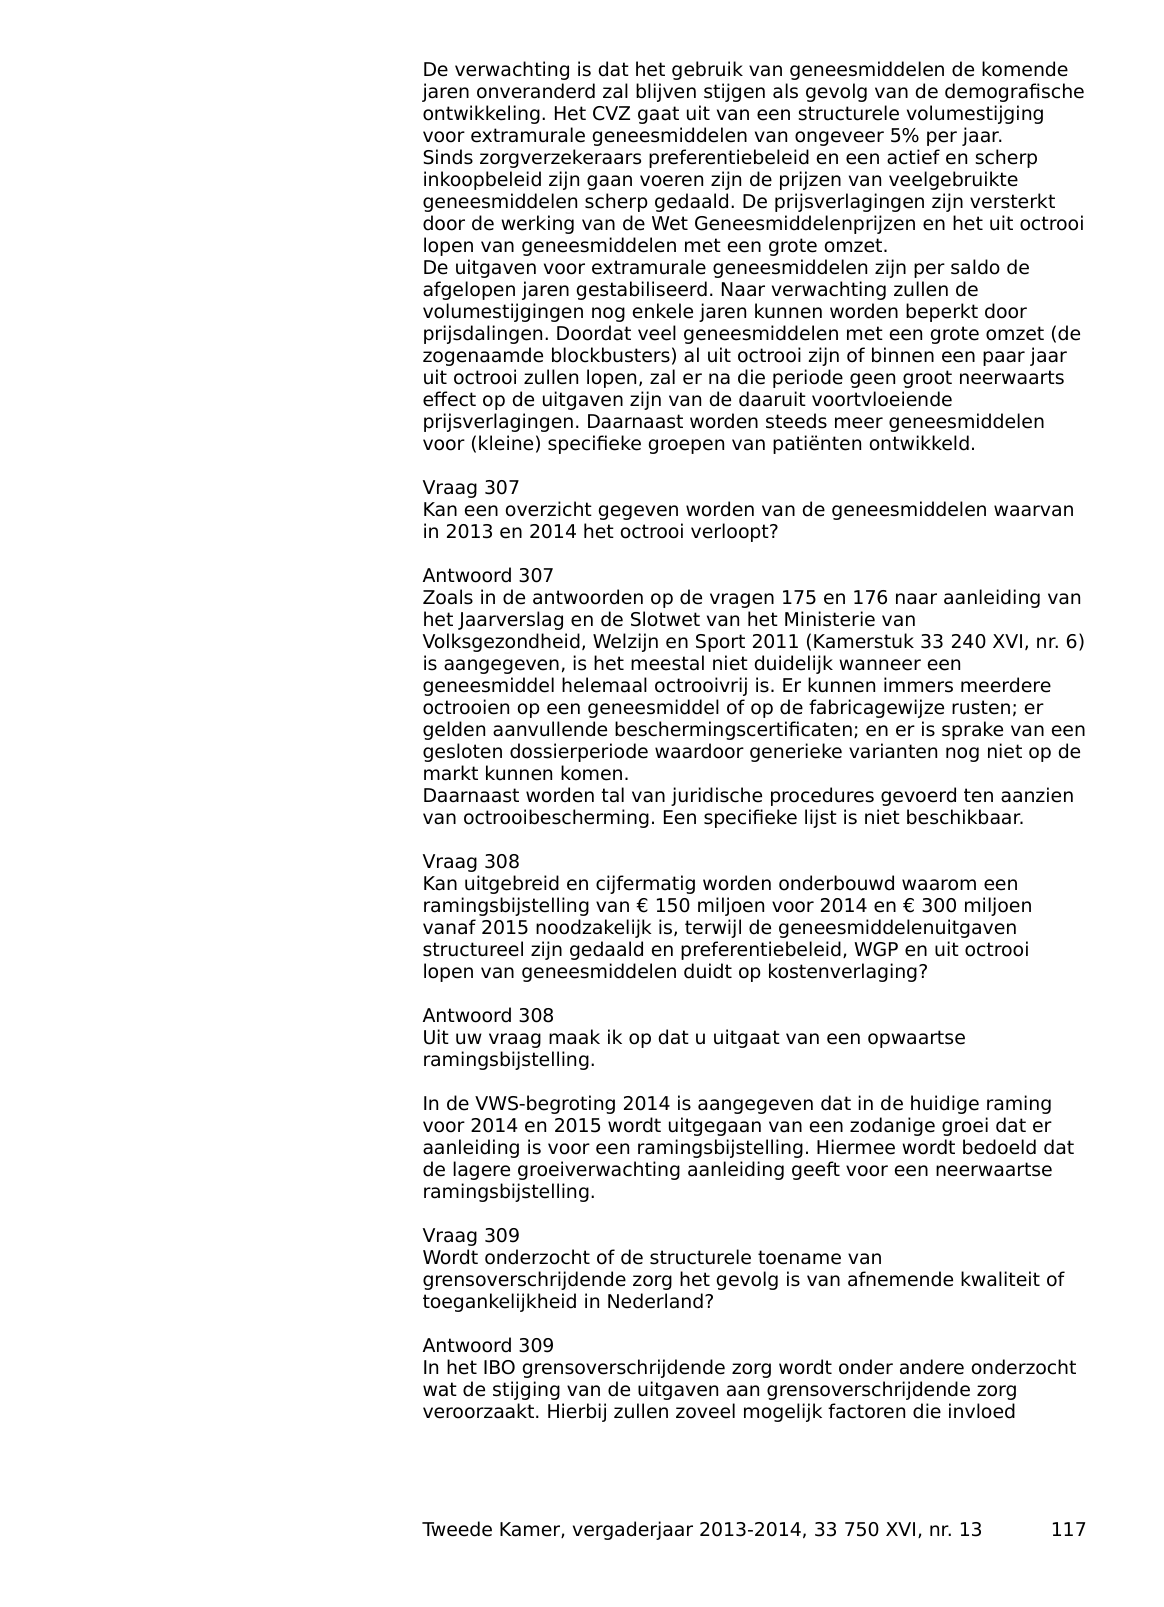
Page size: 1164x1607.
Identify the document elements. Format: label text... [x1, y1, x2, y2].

text Uit uw vraag maak ik op dat u uitgaat van een opwaartse ramingsbijstelling. [422, 1027, 1087, 1071]
text Daarnaast worden tal van juridische procedures gevoerd ten aanzien van octrooibescherming. Een specifieke lijst is niet beschikbaar. [422, 785, 1087, 829]
text Antwoord 308 [422, 1005, 1087, 1027]
text Vraag 309 [422, 1225, 1087, 1247]
text In de VWS-begroting 2014 is aangegeven dat in de huidige raming voor 2014 en 2015 wordt uitgegaan van een zodanige groei dat er aanleiding is voor een ramingsbijstelling. Hiermee wordt bedoeld dat de lagere groeiverwachting aanleiding geeft voor een neerwaartse ramingsbijstelling. [422, 1093, 1087, 1203]
text Zoals in de antwoorden op de vragen 175 en 176 naar aanleiding van het Jaarverslag en de Slotwet van het Ministerie van Volksgezondheid, Welzijn en Sport 2011 (Kamerstuk 33 240 XVI, nr. 6) is aangegeven, is het meestal niet duidelijk wanneer een geneesmiddel helemaal octrooivrij is. Er kunnen immers meerdere octrooien op een geneesmiddel of op de fabricagewijze rusten; er gelden aanvullende beschermingscertificaten; en er is sprake van een gesloten dossierperiode waardoor generieke varianten nog niet op de markt kunnen komen. [422, 587, 1087, 785]
text Sinds zorgverzekeraars preferentiebeleid en een actief en scherp inkoopbeleid zijn gaan voeren zijn de prijzen van veelgebruikte geneesmiddelen scherp gedaald. De prijsverlagingen zijn versterkt door de werking van de Wet Geneesmiddelenprijzen en het uit octrooi lopen van geneesmiddelen met een grote omzet. [422, 147, 1087, 257]
text Antwoord 307 [422, 565, 1087, 587]
text Wordt onderzocht of de structurele toename van grensoverschrijdende zorg het gevolg is van afnemende kwaliteit of toegankelijkheid in Nederland? [422, 1247, 1087, 1313]
text Kan een overzicht gegeven worden van de geneesmiddelen waarvan in 2013 en 2014 het octrooi verloopt? [422, 499, 1087, 543]
text De uitgaven voor extramurale geneesmiddelen zijn per saldo de afgelopen jaren gestabiliseerd. Naar verwachting zullen de volumestijgingen nog enkele jaren kunnen worden beperkt door prijsdalingen. Doordat veel geneesmiddelen met een grote omzet (de zogenaamde blockbusters) al uit octrooi zijn of binnen een paar jaar uit octrooi zullen lopen, zal er na die periode geen groot neerwaarts effect op de uitgaven zijn van de daaruit voortvloeiende prijsverlagingen. Daarnaast worden steeds meer geneesmiddelen voor (kleine) specifieke groepen van patiënten ontwikkeld. [422, 257, 1087, 455]
text Vraag 308 [422, 851, 1087, 873]
text De verwachting is dat het gebruik van geneesmiddelen de komende jaren onveranderd zal blijven stijgen als gevolg van de demografische ontwikkeling. Het CVZ gaat uit van een structurele volumestijging voor extramurale geneesmiddelen van ongeveer 5% per jaar. [422, 59, 1087, 147]
text In het IBO grensoverschrijdende zorg wordt onder andere onderzocht wat de stijging van de uitgaven aan grensoverschrijdende zorg veroorzaakt. Hierbij zullen zoveel mogelijk factoren die invloed [422, 1357, 1087, 1423]
text Kan uitgebreid en cijfermatig worden onderbouwd waarom een ramingsbijstelling van € 150 miljoen voor 2014 en € 300 miljoen vanaf 2015 noodzakelijk is, terwijl de geneesmiddelenuitgaven structureel zijn gedaald en preferentiebeleid, WGP en uit octrooi lopen van geneesmiddelen duidt op kostenverlaging? [422, 873, 1087, 983]
text Vraag 307 [422, 477, 1087, 499]
text Antwoord 309 [422, 1335, 1087, 1357]
